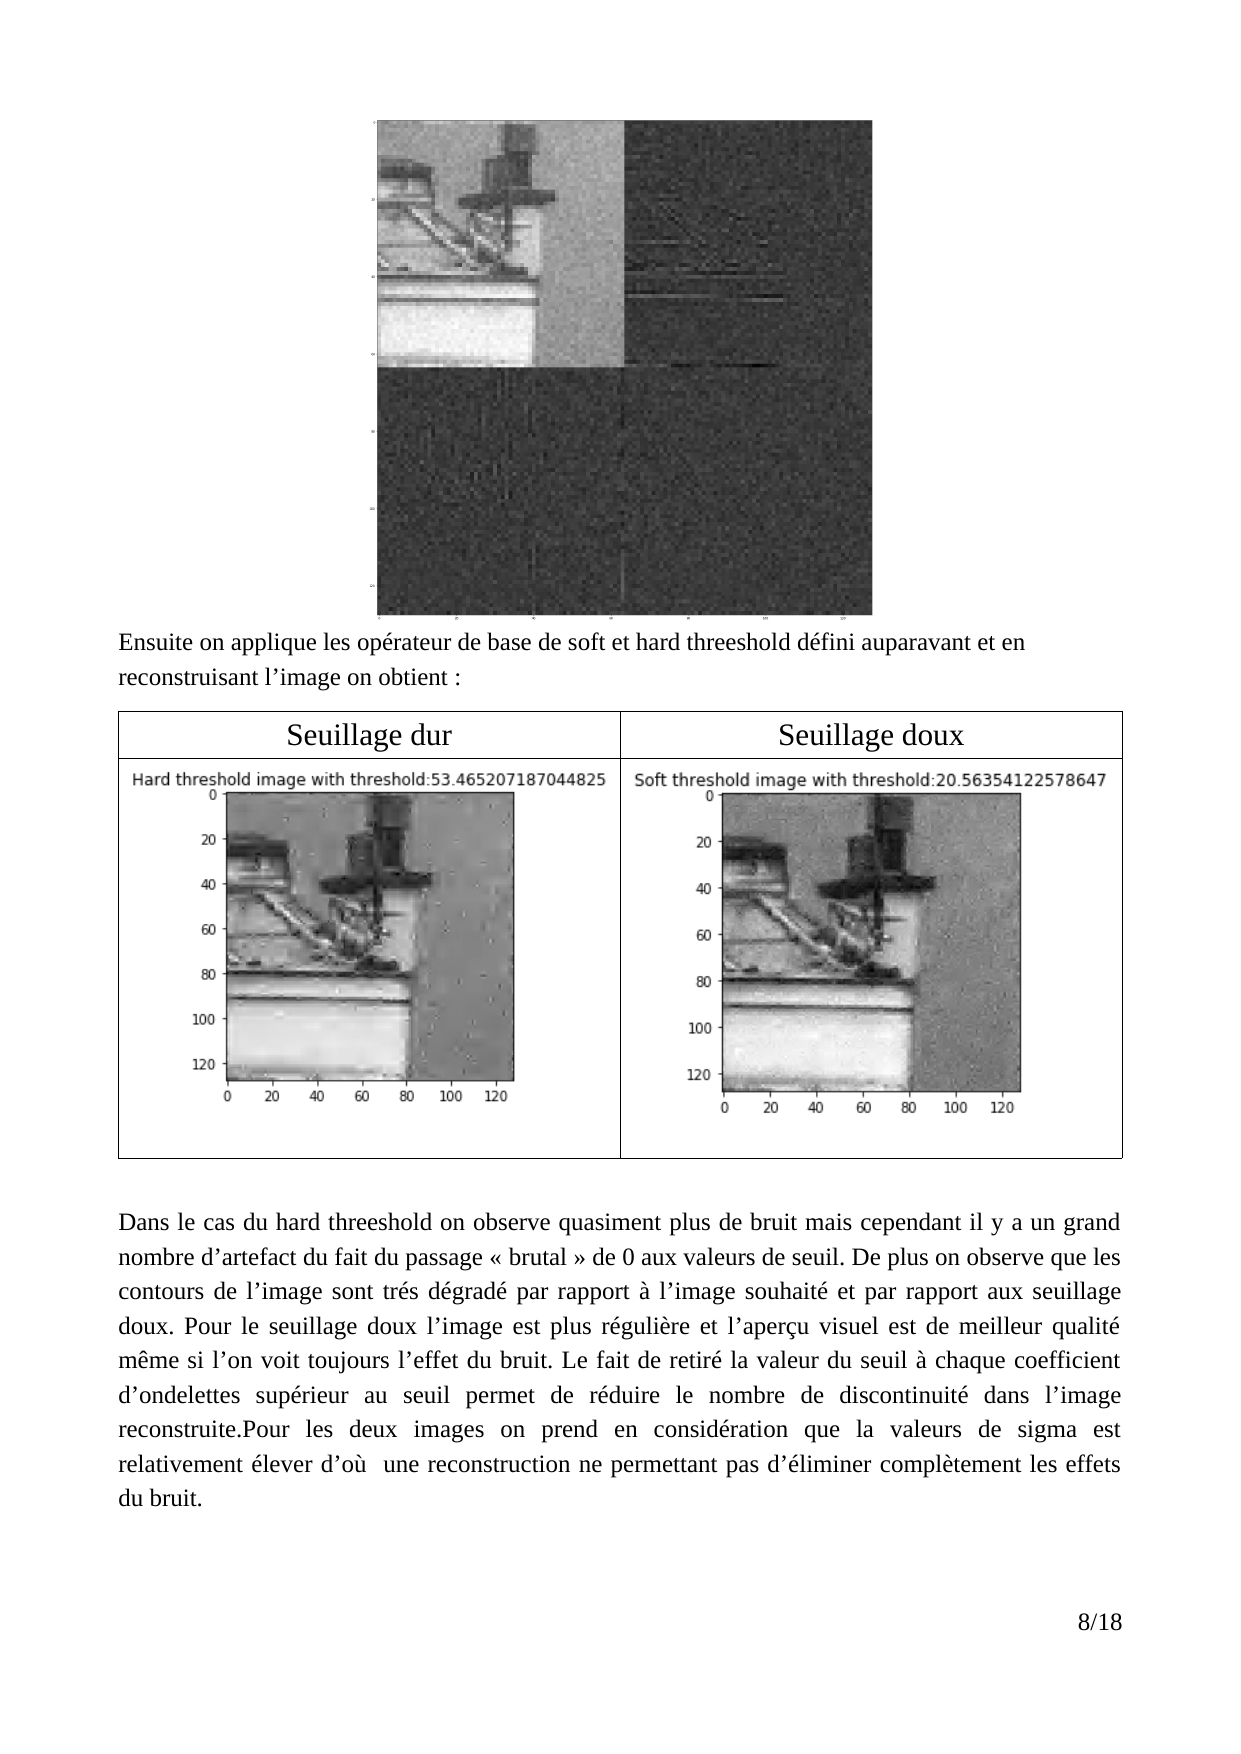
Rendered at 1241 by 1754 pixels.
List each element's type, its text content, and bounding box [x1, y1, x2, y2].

text Ensuite on applique les opérateur de base de soft et hard threeshold défini auparavant et en reconstruisant l’image on obtient : [118, 622, 1122, 690]
table_header Seuillage doux [621, 712, 1122, 758]
text Dans le cas du hard threeshold on observe quasiment plus de bruit mais cependant il y a un grand nombre d’artefact du fait du passage « brutal » de 0 aux valeurs de seuil. De plus on observe que les contours de l’image sont trés dégradé par rapport à l’image souhaité et par rapport aux seuillage doux. Pour le seuillage doux l’image est plus régulière et l’aperçu visuel est de meilleur qualité même si l’on voit toujours l’effet du bruit. Le fait de retiré la valeur du seuil à chaque coefficient d’ondelettes supérieur au seuil permet de réduire le nombre de discontinuité dans l’image reconstruite.Pour les deux images on prend en considération que la valeurs de sigma est relativement élever d’où une reconstruction ne permettant pas d’éliminer complètement les effets du bruit. [118, 1207, 1122, 1512]
table_header Seuillage dur [119, 712, 620, 758]
table_cell [621, 759, 1122, 1158]
picture [123, 763, 615, 1112]
table_cell [119, 759, 620, 1158]
picture [625, 763, 1117, 1124]
picture [367, 118, 874, 622]
